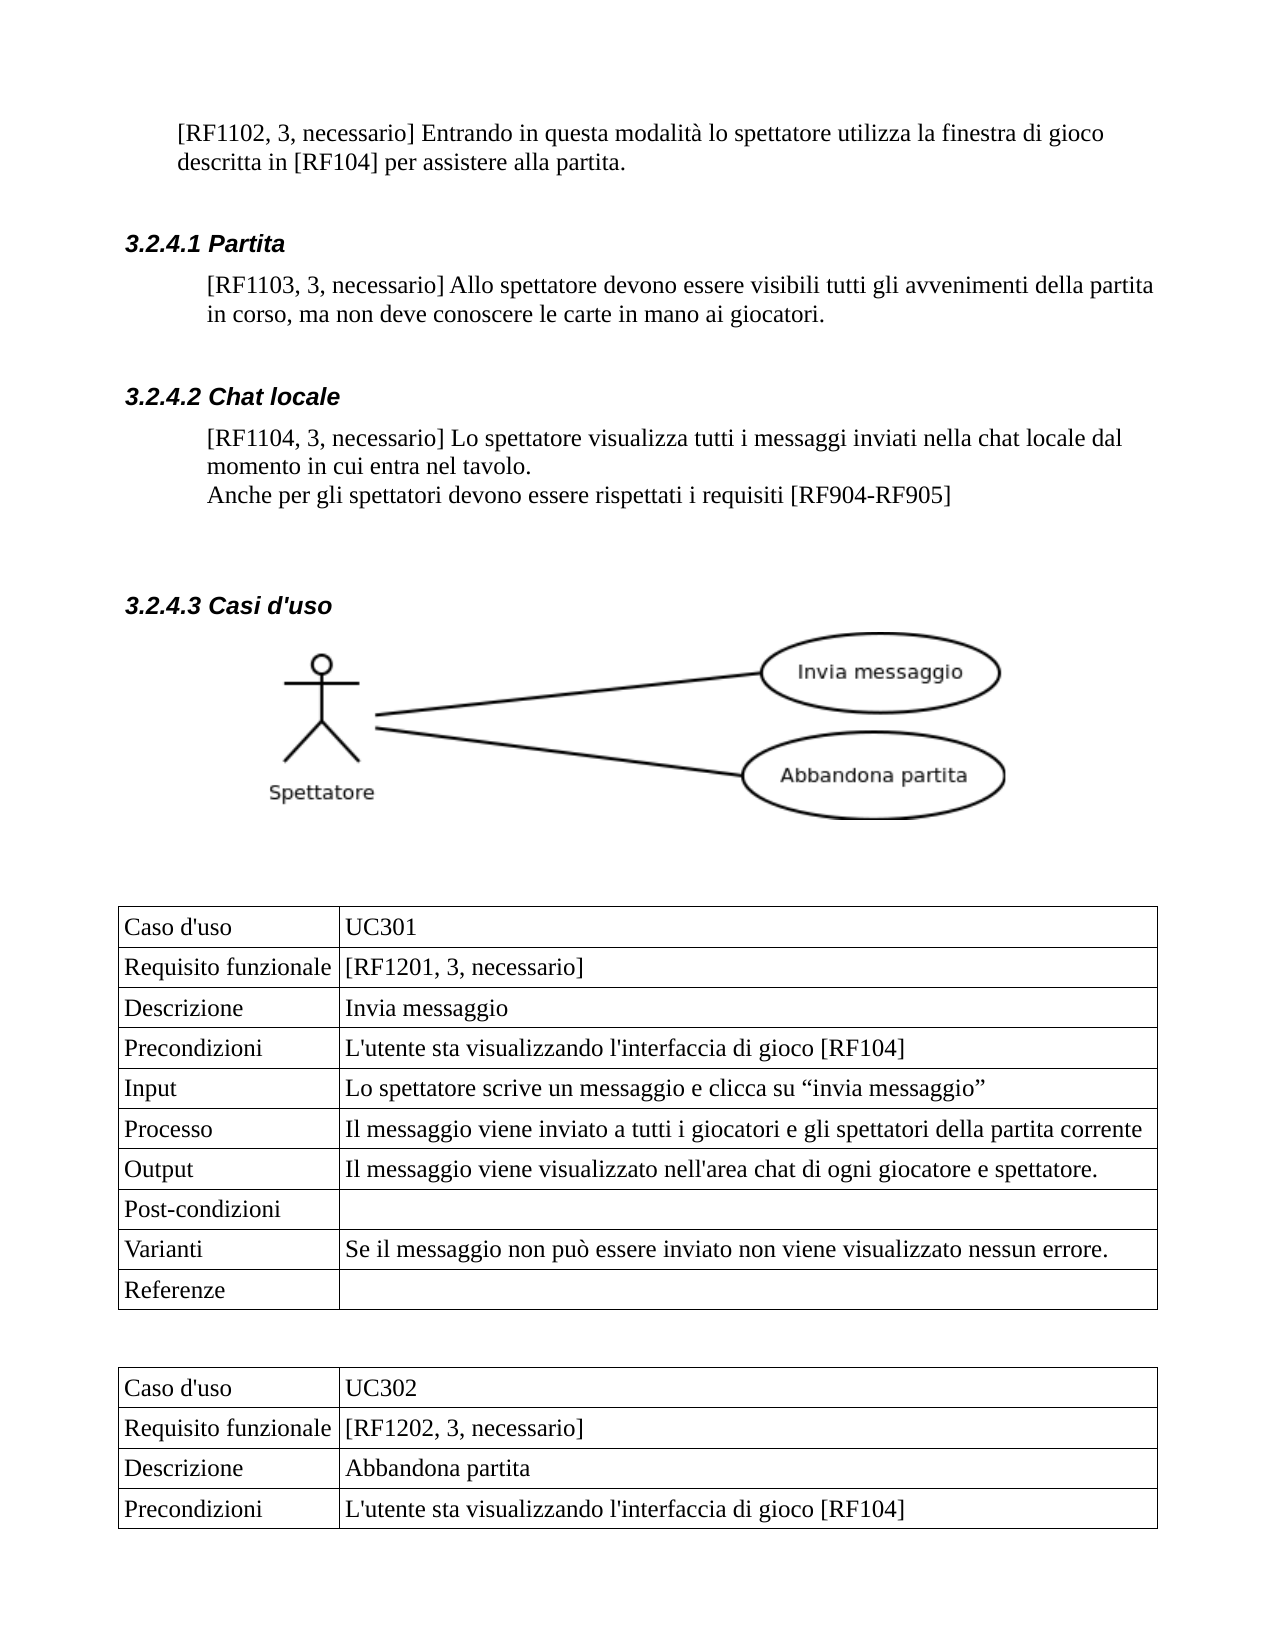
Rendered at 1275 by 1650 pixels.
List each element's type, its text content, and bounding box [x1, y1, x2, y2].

text [RF1104, 3, necessario] Lo spettatore visualizza tutti i messaggi inviati nella chat locale dal momento in cui entra nel tavolo. [207, 423, 1157, 480]
table_header Caso d'uso [119, 907, 339, 947]
table_cell Processo [119, 1109, 339, 1148]
table_cell Descrizione [119, 1449, 339, 1488]
picture [269, 632, 1006, 820]
table_cell Referenze [119, 1270, 339, 1309]
table_cell Descrizione [119, 988, 339, 1027]
table_cell Requisito funzionale [119, 948, 339, 987]
table_cell [340, 1270, 1157, 1309]
table_cell Abbandona partita [340, 1449, 1157, 1488]
table_cell Varianti [119, 1230, 339, 1269]
table_cell Output [119, 1149, 339, 1188]
table_cell [340, 1190, 1157, 1229]
table_cell Invia messaggio [340, 988, 1157, 1027]
table_cell Requisito funzionale [119, 1408, 339, 1448]
table_header UC302 [340, 1368, 1157, 1407]
subtitle Partita [118, 229, 1157, 258]
subtitle Chat locale [118, 382, 1157, 410]
table_cell L'utente sta visualizzando l'interfaccia di gioco [RF104] [340, 1028, 1157, 1067]
table_cell L'utente sta visualizzando l'interfaccia di gioco [RF104] [340, 1489, 1157, 1528]
table_header UC301 [340, 907, 1157, 947]
table_cell Precondizioni [119, 1028, 339, 1067]
table_cell Il messaggio viene visualizzato nell'area chat di ogni giocatore e spettatore. [340, 1149, 1157, 1188]
table_cell [RF1202, 3, necessario] [340, 1408, 1157, 1448]
table_cell [RF1201, 3, necessario] [340, 948, 1157, 987]
text Anche per gli spettatori devono essere rispettati i requisiti [RF904-RF905] [207, 480, 1157, 509]
table_cell Lo spettatore scrive un messaggio e clicca su “invia messaggio” [340, 1069, 1157, 1108]
table_cell Se il messaggio non può essere inviato non viene visualizzato nessun errore. [340, 1230, 1157, 1269]
text [RF1102, 3, necessario] Entrando in questa modalità lo spettatore utilizza la finestra di gioco descritta in [RF104] per assistere alla partita. [177, 118, 1157, 176]
table_cell Precondizioni [119, 1489, 339, 1528]
table_cell Il messaggio viene inviato a tutti i giocatori e gli spettatori della partita corrente [340, 1109, 1157, 1148]
table_cell Post-condizioni [119, 1190, 339, 1229]
text [RF1103, 3, necessario] Allo spettatore devono essere visibili tutti gli avvenimenti della partita in corso, ma non deve conoscere le carte in mano ai giocatori. [207, 270, 1157, 328]
table_header Caso d'uso [119, 1368, 339, 1407]
table_cell Input [119, 1069, 339, 1108]
subtitle Casi d'uso [118, 591, 1157, 620]
